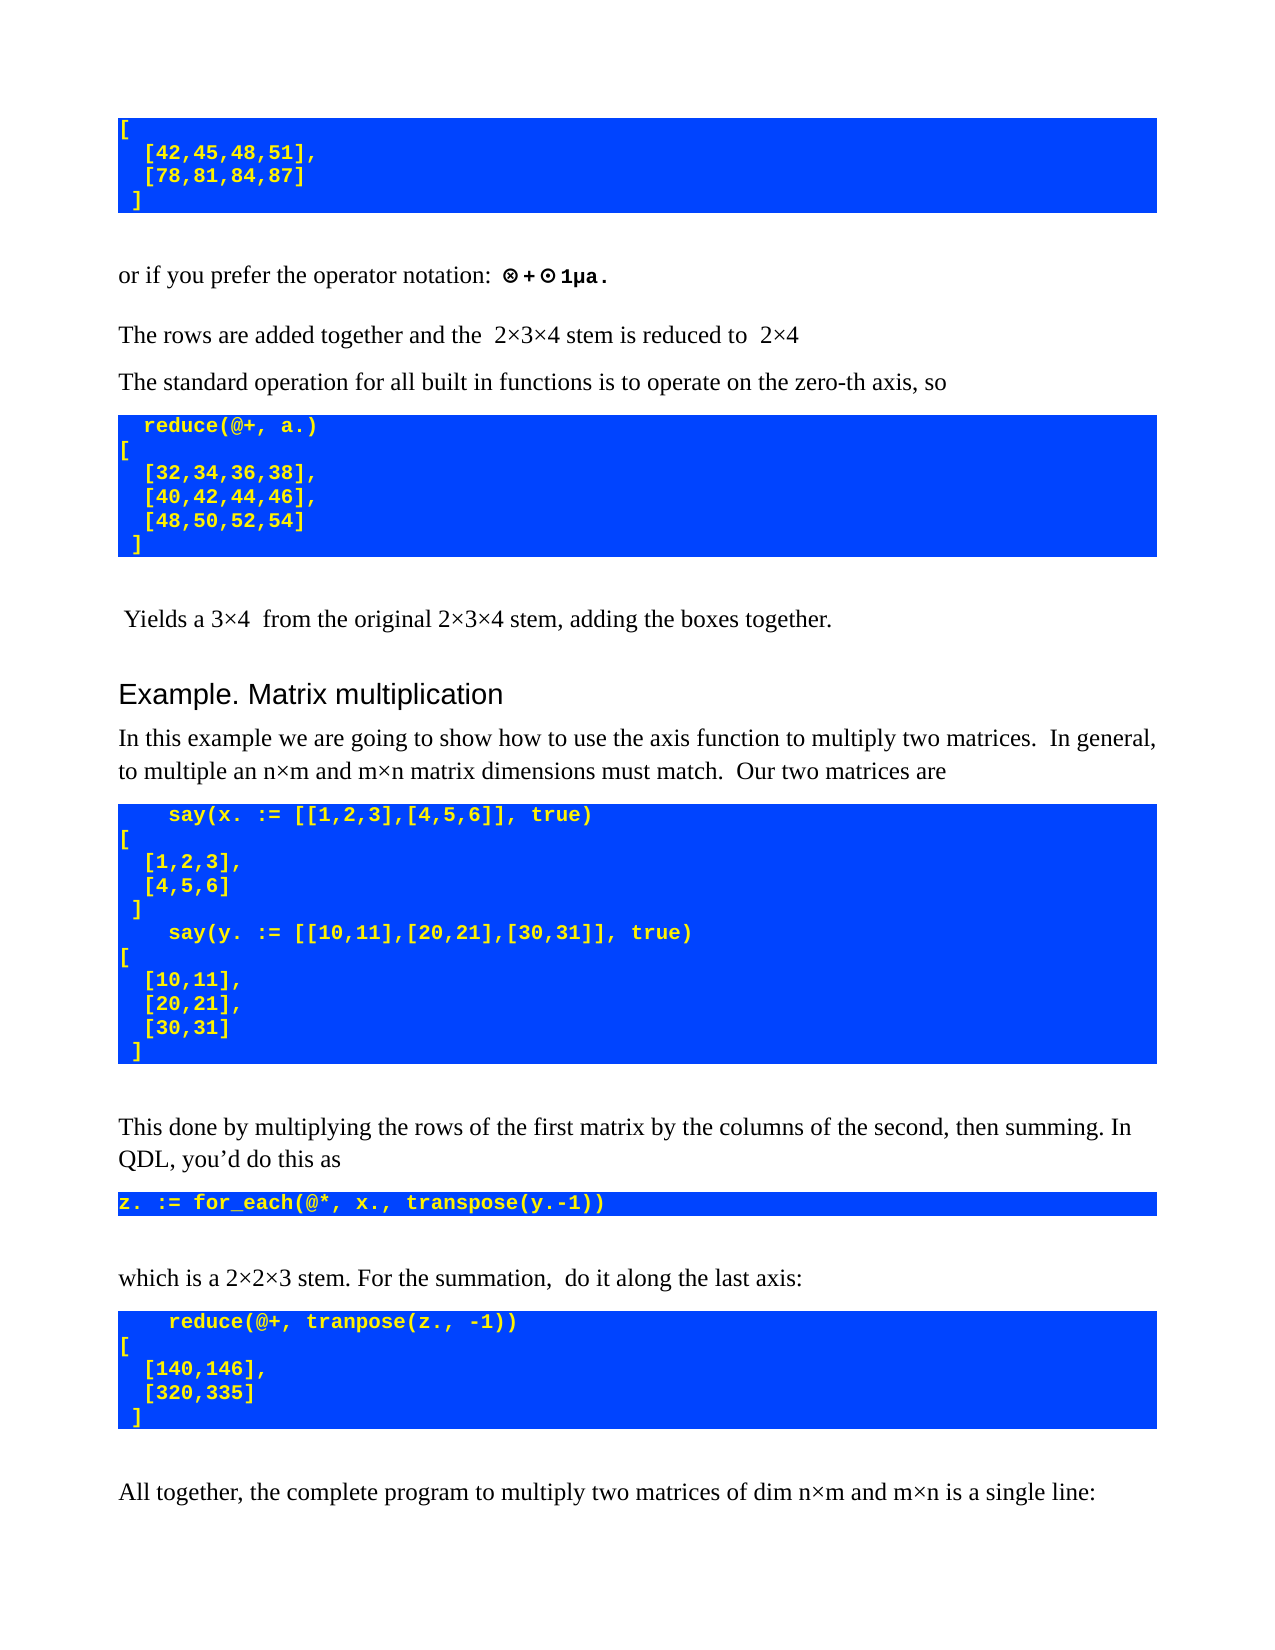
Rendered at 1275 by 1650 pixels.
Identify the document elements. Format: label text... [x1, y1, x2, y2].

text [ [118, 118, 1157, 142]
text In this example we are going to show how to use the axis function to multiply two matrices. In general, to multiple an n×m and m×n matrix dimensions must match. Our two matrices are [118, 723, 1157, 785]
subtitle Example. Matrix multiplication [118, 677, 1157, 711]
text [78,81,84,87] [118, 165, 1157, 189]
text say(y. := [[10,11],[20,21],[30,31]], true) [118, 922, 1157, 946]
text [48,50,52,54] [118, 510, 1157, 533]
text [42,45,48,51], [118, 142, 1157, 165]
text [40,42,44,46], [118, 486, 1157, 510]
text [32,34,36,38], [118, 462, 1157, 486]
text [140,146], [118, 1358, 1157, 1382]
text reduce(@+, tranpose(z., -1)) [118, 1311, 1157, 1335]
text [10,11], [118, 969, 1157, 993]
text reduce(@+, a.) [118, 415, 1157, 439]
text [30,31] [118, 1017, 1157, 1040]
text The standard operation for all built in functions is to operate on the zero-th axis, so [118, 367, 1157, 396]
text [ [118, 946, 1157, 969]
text [20,21], [118, 993, 1157, 1017]
text or if you prefer the operator notation: ⊗+⊙1µa. The rows are added together and the 2×3×4 stem is reduced to 2×4 [118, 260, 1157, 349]
text ] [118, 1040, 1157, 1064]
text [ [118, 827, 1157, 851]
text ] [118, 898, 1157, 922]
text which is a 2×2×3 stem. For the summation, do it along the last axis: [118, 1263, 1157, 1292]
text [320,335] [118, 1382, 1157, 1406]
text ] [118, 189, 1157, 213]
text [ [118, 1335, 1157, 1358]
text [ [118, 439, 1157, 462]
text z. := for_each(@*, x., transpose(y.-1)) [118, 1192, 1157, 1216]
text ] [118, 1406, 1157, 1429]
text say(x. := [[1,2,3],[4,5,6]], true) [118, 804, 1157, 827]
text This done by multiplying the rows of the first matrix by the columns of the second, then summing. In QDL, you’d do this as [118, 1112, 1157, 1173]
text All together, the complete program to multiply two matrices of dim n×m and m×n is a single line: [118, 1477, 1157, 1506]
text Yields a 3×4 from the original 2×3×4 stem, adding the boxes together. [118, 604, 1157, 633]
text [4,5,6] [118, 875, 1157, 898]
text [1,2,3], [118, 851, 1157, 875]
text ] [118, 533, 1157, 557]
